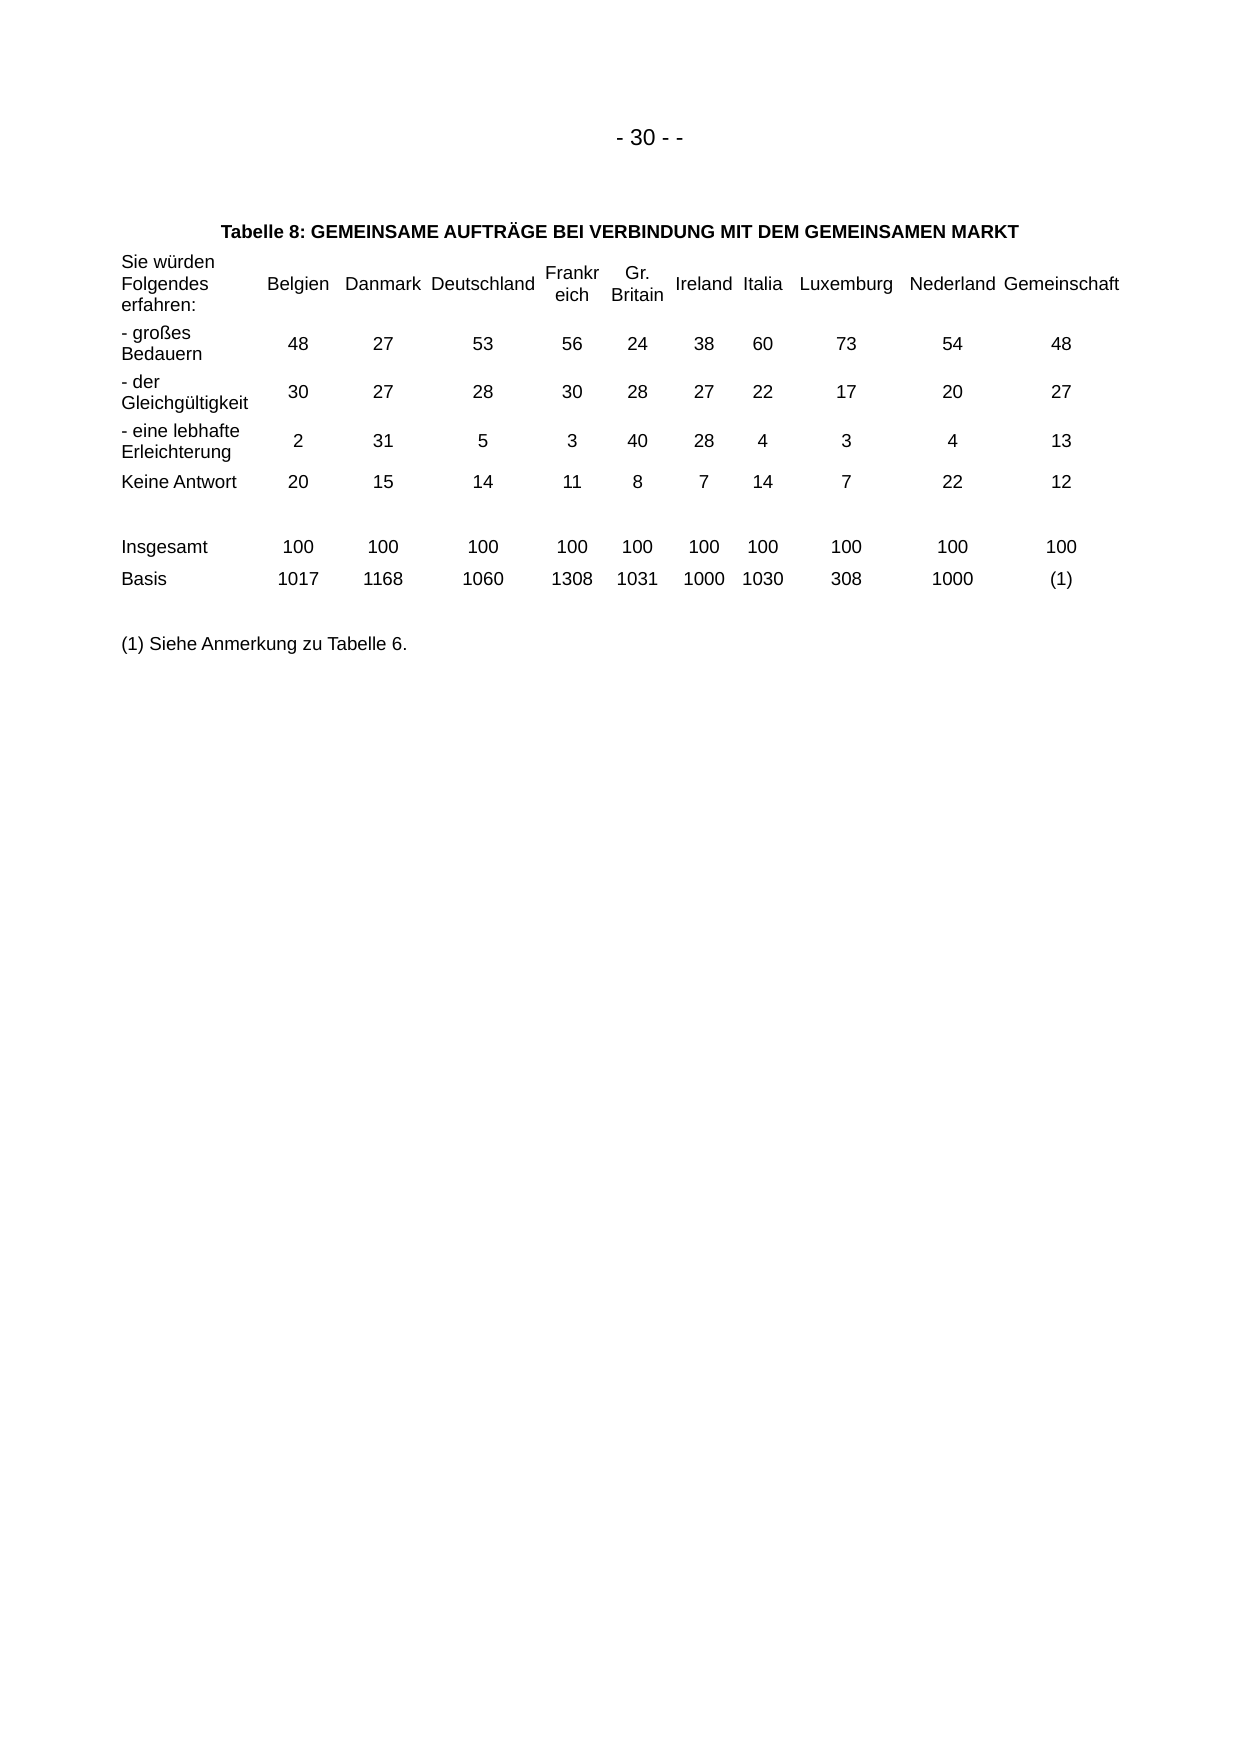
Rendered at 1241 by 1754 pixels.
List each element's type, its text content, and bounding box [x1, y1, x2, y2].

table_cell (1) Siehe Anmerkung zu Tabelle 6. [118, 628, 1122, 660]
table_cell 1168 [340, 563, 426, 595]
table_cell Luxemburg [788, 248, 904, 319]
table_cell 30 [540, 368, 604, 417]
table_cell 14 [426, 466, 539, 498]
table_cell 1060 [426, 563, 539, 595]
table_cell [256, 595, 340, 627]
table_cell [1000, 595, 1122, 627]
table_cell 100 [905, 530, 1000, 563]
table_cell [905, 498, 1000, 530]
table_cell 8 [604, 466, 670, 498]
table_cell Gemeinschaft [1000, 248, 1122, 319]
table_cell 30 [256, 368, 340, 417]
table_cell 1031 [604, 563, 670, 595]
table_cell 14 [738, 466, 788, 498]
table_cell [738, 498, 788, 530]
table_cell [604, 595, 670, 627]
table_cell Danmark [340, 248, 426, 319]
table_cell 56 [540, 319, 604, 368]
table_cell 27 [1000, 368, 1122, 417]
table_cell 17 [788, 368, 904, 417]
table_cell 27 [670, 368, 737, 417]
table_cell 100 [340, 530, 426, 563]
table_cell 100 [256, 530, 340, 563]
table_cell Ireland [670, 248, 737, 319]
table_cell 20 [256, 466, 340, 498]
table_cell [670, 498, 737, 530]
table_cell [540, 595, 604, 627]
table_cell 308 [788, 563, 904, 595]
table_cell Deutschland [426, 248, 539, 319]
table_cell 3 [540, 417, 604, 466]
table_cell Belgien [256, 248, 340, 319]
table_cell 1030 [738, 563, 788, 595]
table_cell Frankreich [540, 248, 604, 319]
table_cell Basis [118, 563, 256, 595]
table_cell [788, 498, 904, 530]
table_cell 100 [426, 530, 539, 563]
table_cell 48 [256, 319, 340, 368]
table_cell [540, 498, 604, 530]
table_cell [738, 595, 788, 627]
table_cell 5 [426, 417, 539, 466]
table_cell 2 [256, 417, 340, 466]
table_cell Keine Antwort [118, 466, 256, 498]
table_cell 27 [340, 319, 426, 368]
table_cell [118, 498, 256, 530]
table_cell Sie würden Folgendes erfahren: [118, 248, 256, 319]
table_cell 100 [788, 530, 904, 563]
table_cell Insgesamt [118, 530, 256, 563]
table_cell 13 [1000, 417, 1122, 466]
table_cell 54 [905, 319, 1000, 368]
table_cell 100 [738, 530, 788, 563]
table_cell - eine lebhafte Erleichterung [118, 417, 256, 466]
table_cell 100 [1000, 530, 1122, 563]
table_cell [604, 498, 670, 530]
table_cell Italia [738, 248, 788, 319]
table_cell 27 [340, 368, 426, 417]
table_cell [256, 498, 340, 530]
table_cell - großes Bedauern [118, 319, 256, 368]
table_cell 73 [788, 319, 904, 368]
table_cell 1308 [540, 563, 604, 595]
table_cell 38 [670, 319, 737, 368]
table_cell 1000 [670, 563, 737, 595]
table_cell 7 [788, 466, 904, 498]
table_cell 7 [670, 466, 737, 498]
table_cell [340, 595, 426, 627]
table_cell 1000 [905, 563, 1000, 595]
table_cell 15 [340, 466, 426, 498]
table_cell 4 [905, 417, 1000, 466]
table_cell 100 [540, 530, 604, 563]
table_cell 53 [426, 319, 539, 368]
table_cell (1) [1000, 563, 1122, 595]
table_cell [788, 595, 904, 627]
table_cell 60 [738, 319, 788, 368]
table_cell Nederland [905, 248, 1000, 319]
table_cell 100 [670, 530, 737, 563]
table_cell 3 [788, 417, 904, 466]
table_cell [426, 498, 539, 530]
table_cell - der Gleichgültigkeit [118, 368, 256, 417]
table_cell 12 [1000, 466, 1122, 498]
table_cell 28 [670, 417, 737, 466]
table_cell 20 [905, 368, 1000, 417]
table_cell 24 [604, 319, 670, 368]
table_cell [340, 498, 426, 530]
table_cell [905, 595, 1000, 627]
table_cell 11 [540, 466, 604, 498]
table_cell [670, 595, 737, 627]
table_cell 28 [604, 368, 670, 417]
table_cell 48 [1000, 319, 1122, 368]
table_cell 28 [426, 368, 539, 417]
table_cell 4 [738, 417, 788, 466]
table_cell [1000, 498, 1122, 530]
table_header Tabelle 8: GEMEINSAME AUFTRÄGE BEI VERBINDUNG MIT DEM GEMEINSAMEN MARKT [118, 216, 1122, 248]
table_cell 100 [604, 530, 670, 563]
table_cell 31 [340, 417, 426, 466]
table_cell [426, 595, 539, 627]
table_cell 1017 [256, 563, 340, 595]
table_cell 22 [738, 368, 788, 417]
table_cell [118, 595, 256, 627]
table_cell 22 [905, 466, 1000, 498]
table_cell 40 [604, 417, 670, 466]
table_cell Gr. Britain [604, 248, 670, 319]
